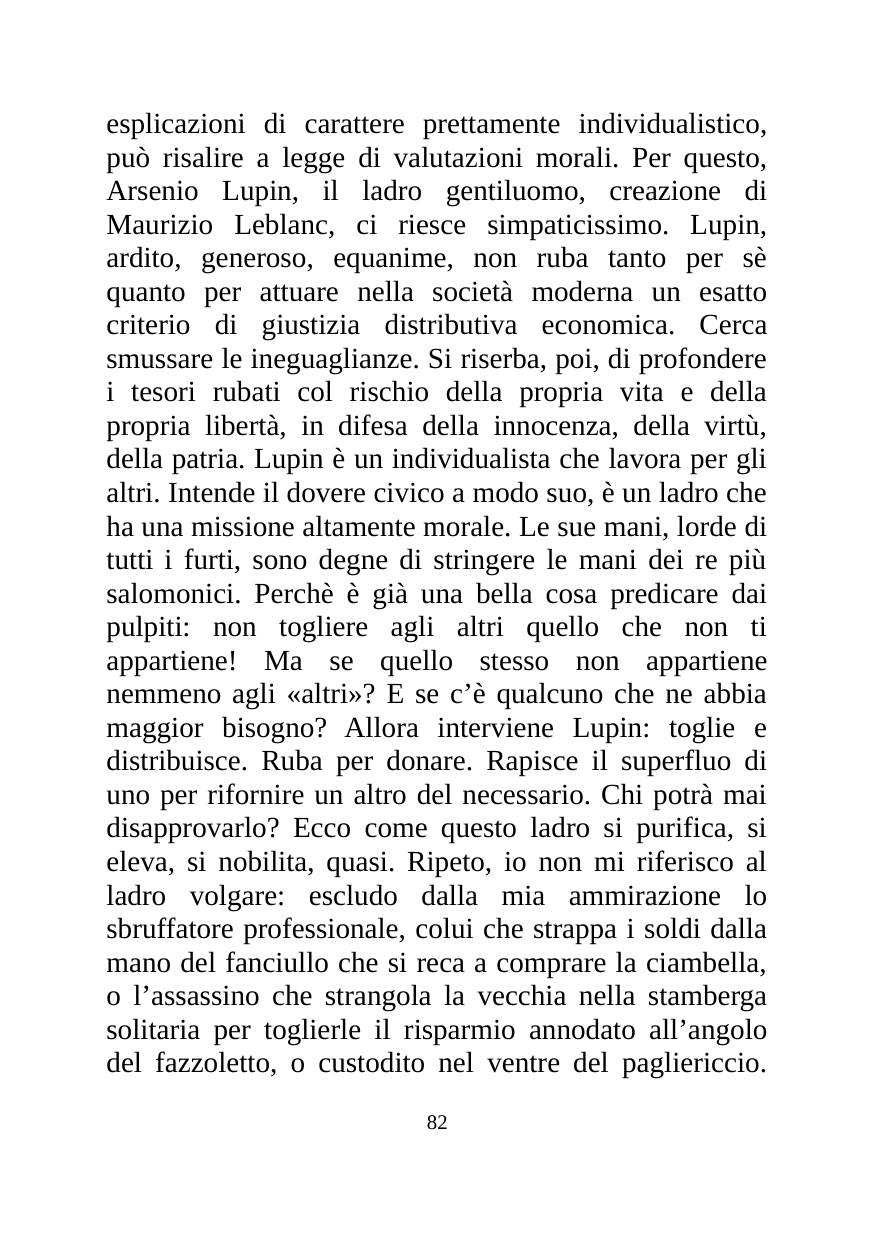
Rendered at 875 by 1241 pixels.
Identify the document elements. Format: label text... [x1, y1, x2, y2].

text esplicazioni di carattere prettamente individualistico, può risalire a legge di valutazioni morali. Per questo, Arsenio Lupin, il ladro gentiluomo, creazione di Maurizio Leblanc, ci riesce simpaticissimo. Lupin, ardito, generoso, equanime, non ruba tanto per sè quanto per attuare nella società moderna un esatto criterio di giustizia distributiva economica. Cerca smussare le ineguaglianze. Si riserba, poi, di profondere i tesori rubati col rischio della propria vita e della propria libertà, in difesa della innocenza, della virtù, della patria. Lupin è un individualista che lavora per gli altri. Intende il dovere civico a modo suo, è un ladro che ha una missione altamente morale. Le sue mani, lorde di tutti i furti, sono degne di stringere le mani dei re più salomonici. Perchè è già una bella cosa predicare dai pulpiti: non togliere agli altri quello che non ti appartiene! Ma se quello stesso non appartiene nemmeno agli «altri»? E se c’è qualcuno che ne abbia maggior bisogno? Allora interviene Lupin: toglie e distribuisce. Ruba per donare. Rapisce il superfluo di uno per rifornire un altro del necessario. Chi potrà mai disapprovarlo? Ecco come questo ladro si purifica, si eleva, si nobilita, quasi. Ripeto, io non mi riferisco al ladro volgare: escludo dalla mia ammirazione lo sbruffatore professionale, colui che strappa i soldi dalla mano del fanciullo che si reca a comprare la ciambella, o l’assassino che strangola la vecchia nella stamberga solitaria per toglierle il risparmio annodato all’angolo del fazzoletto, o custodito nel ventre del pagliericcio. [106, 106, 768, 1079]
